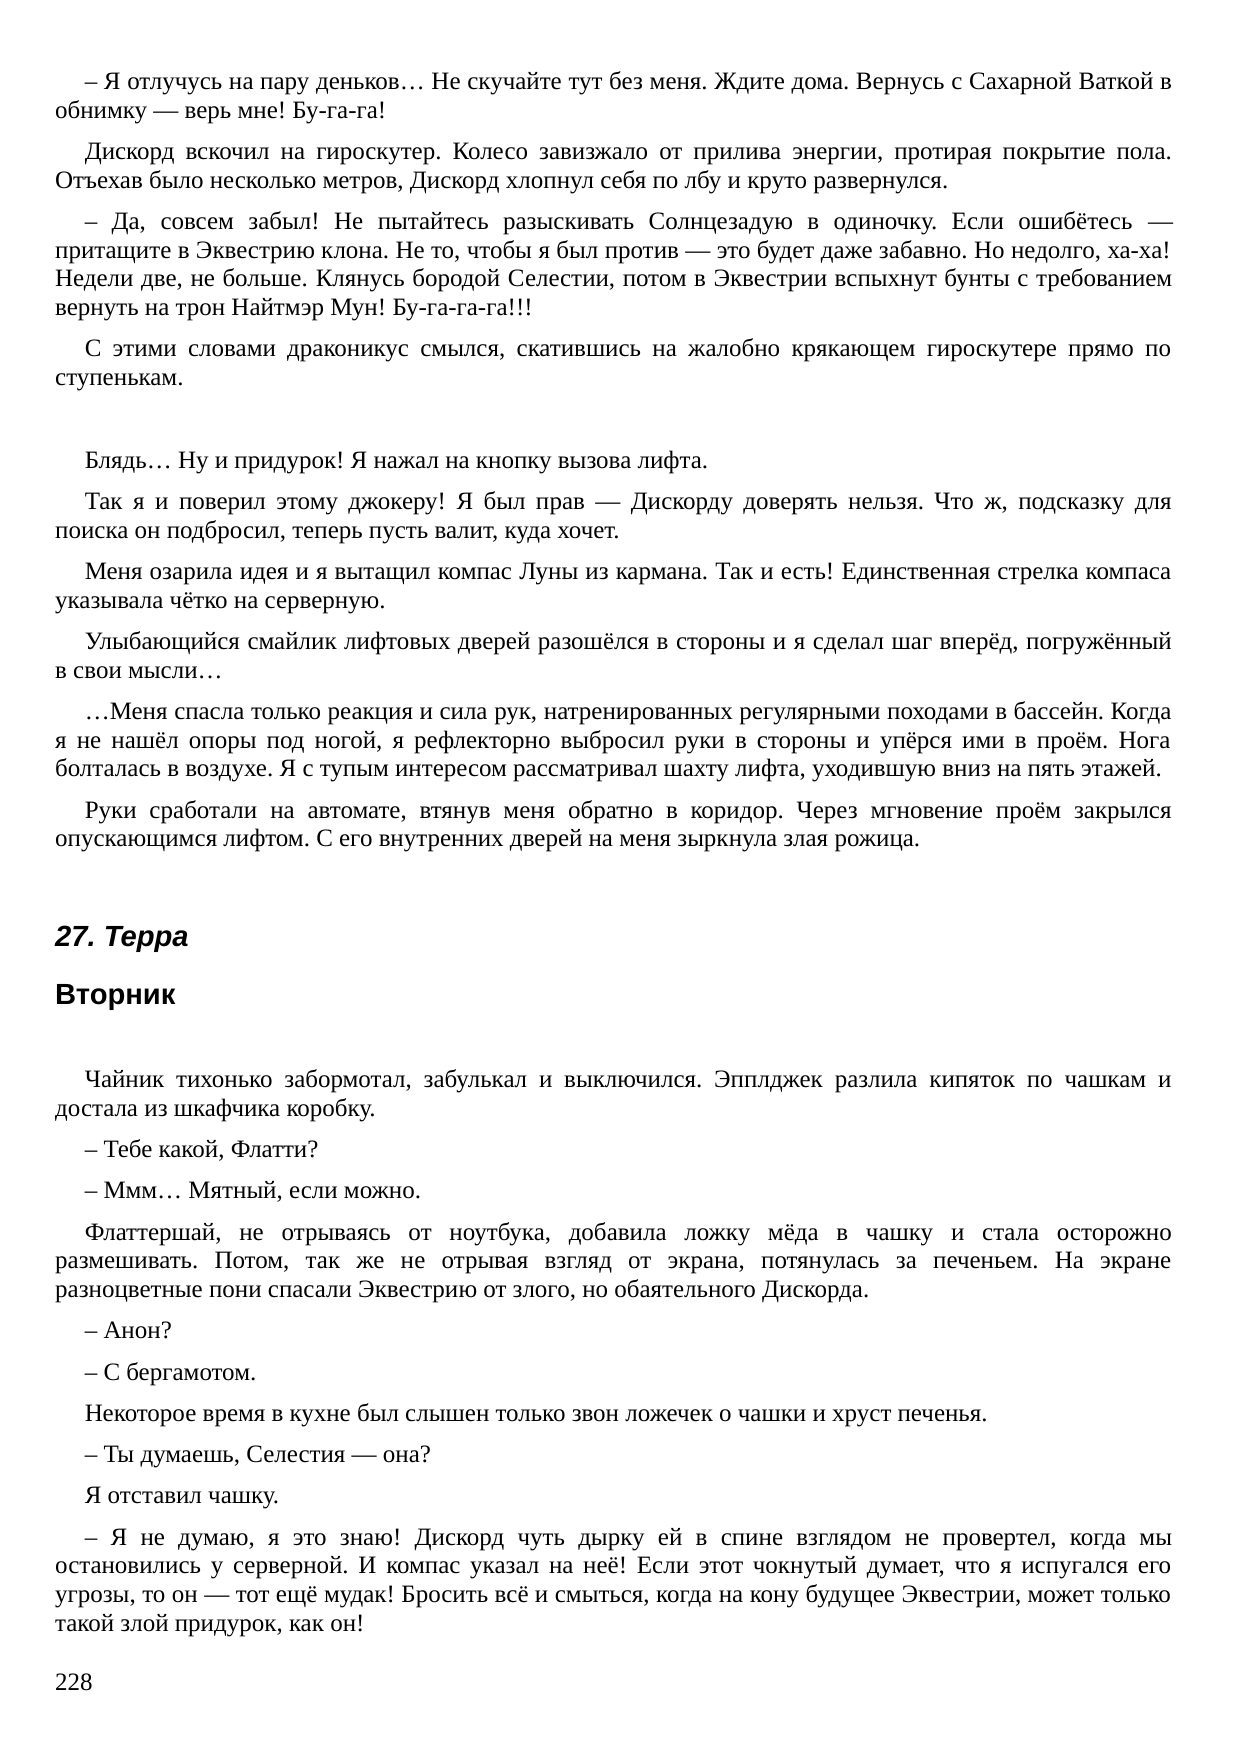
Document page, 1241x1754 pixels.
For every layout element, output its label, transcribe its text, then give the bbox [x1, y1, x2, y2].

subtitle 27. Терра [55, 918, 1173, 952]
text – Ммм… Мятный, если можно. [55, 1176, 1173, 1204]
text Чайник тихонько забормотал, забулькал и выключился. Эпплджек разлила кипяток по чашкам и достала из шкафчика коробку. [55, 1064, 1173, 1122]
text Руки сработали на автомате, втянув меня обратно в коридор. Через мгновение проём закрылся опускающимся лифтом. С его внутренних дверей на меня зыркнула злая рожица. [55, 795, 1173, 852]
text – С бергамотом. [55, 1357, 1173, 1386]
text Улыбающийся смайлик лифтовых дверей разошёлся в стороны и я сделал шаг вперёд, погружённый в свои мысли… [55, 626, 1173, 683]
text – Анон? [55, 1316, 1173, 1344]
subtitle Вторник [55, 977, 1173, 1011]
text …Меня спасла только реакция и сила рук, натренированных регулярными походами в бассейн. Когда я не нашёл опоры под ногой, я рефлекторно выбросил руки в стороны и упёрся ими в проём. Нога болталась в воздухе. Я с тупым интересом рассматривал шахту лифта, уходившую вниз на пять этажей. [55, 696, 1173, 782]
text Дискорд вскочил на гироскутер. Колесо завизжало от прилива энергии, протирая покрытие пола. Отъехав было несколько метров, Дискорд хлопнул себя по лбу и круто развернулся. [55, 136, 1173, 193]
text С этими словами драконикус смылся, скатившись на жалобно крякающем гироскутере прямо по ступенькам. [55, 333, 1173, 391]
text – Я отлучусь на пару деньков… Не скучайте тут без меня. Ждите дома. Вернусь с Сахарной Ваткой в обнимку — верь мне! Бу-га-га! [55, 66, 1173, 123]
text Блядь… Ну и придурок! Я нажал на кнопку вызова лифта. [55, 445, 1173, 473]
text Флаттершай, не отрываясь от ноутбука, добавила ложку мёда в чашку и стала осторожно размешивать. Потом, так же не отрывая взгляд от экрана, потянулась за печеньем. На экране разноцветные пони спасали Эквестрию от злого, но обаятельного Дискорда. [55, 1217, 1173, 1303]
text – Тебе какой, Флатти? [55, 1134, 1173, 1163]
text Я отставил чашку. [55, 1481, 1173, 1509]
text – Да, совсем забыл! Не пытайтесь разыскивать Солнцезадую в одиночку. Если ошибётесь — притащите в Эквестрию клона. Не то, чтобы я был против — это будет даже забавно. Но недолго, ха-ха! Недели две, не больше. Клянусь бородой Селестии, потом в Эквестрии вспыхнут бунты с требованием вернуть на трон Найтмэр Мун! Бу-га-га-га!!! [55, 206, 1173, 321]
text Меня озарила идея и я вытащил компас Луны из кармана. Так и есть! Единственная стрелка компаса указывала чётко на серверную. [55, 556, 1173, 613]
text Так я и поверил этому джокеру! Я был прав — Дискорду доверять нельзя. Что ж, подсказку для поиска он подбросил, теперь пусть валит, куда хочет. [55, 486, 1173, 543]
text – Я не думаю, я это знаю! Дискорд чуть дырку ей в спине взглядом не провертел, когда мы остановились у серверной. И компас указал на неё! Если этот чокнутый думает, что я испугался его угрозы, то он — тот ещё мудак! Бросить всё и смыться, когда на кону будущее Эквестрии, может только такой злой придурок, как он! [55, 1522, 1173, 1637]
text Некоторое время в кухне был слышен только звон ложечек о чашки и хруст печенья. [55, 1398, 1173, 1427]
text – Ты думаешь, Селестия — она? [55, 1439, 1173, 1468]
